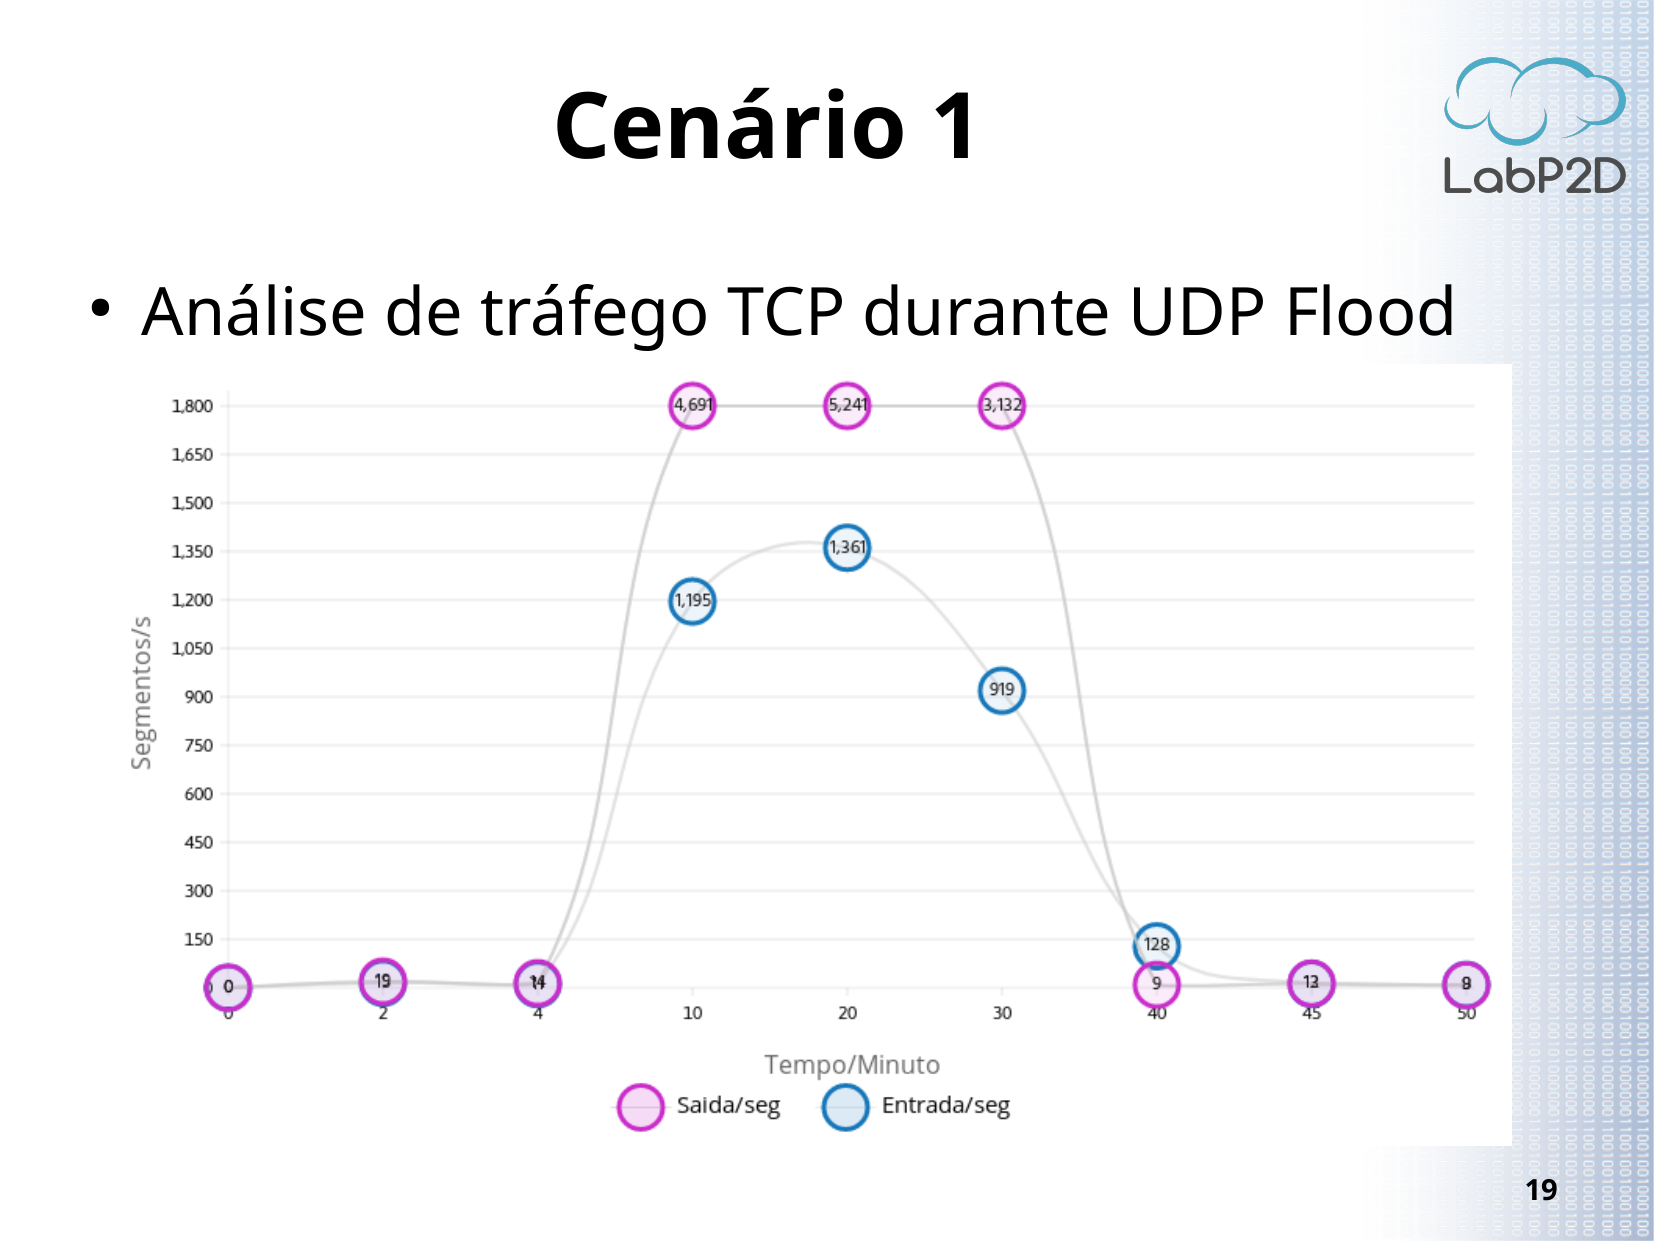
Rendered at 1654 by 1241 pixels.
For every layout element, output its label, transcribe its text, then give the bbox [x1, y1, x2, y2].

picture [105, 1, 1654, 1240]
list Análise de tráfego TCP durante UDP Flood [70, 236, 1560, 384]
title Cenário 1 [82, 19, 1453, 227]
